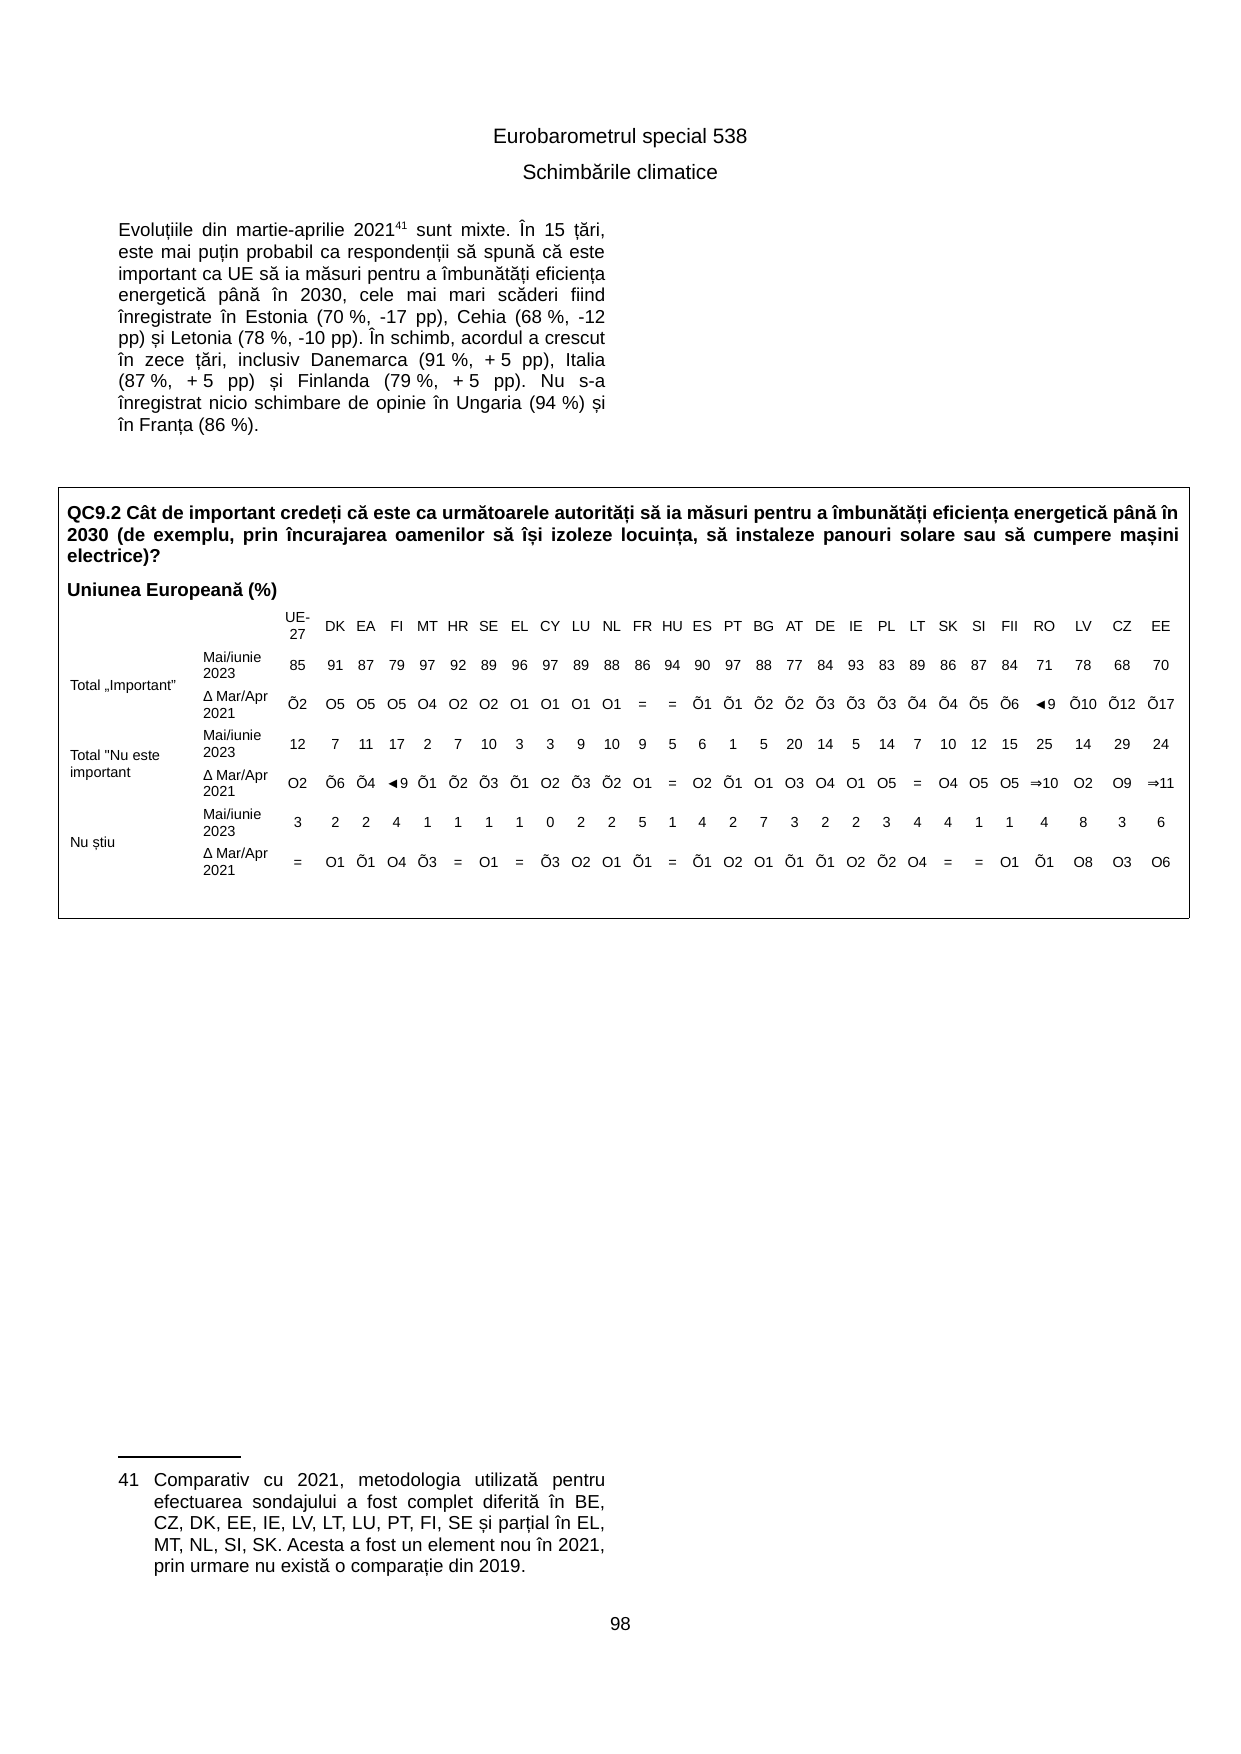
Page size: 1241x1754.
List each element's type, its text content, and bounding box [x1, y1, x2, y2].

table_cell О3 [1103, 842, 1141, 882]
table_header DK [320, 606, 350, 645]
table_cell О5 [963, 764, 994, 803]
table_cell 7 [902, 724, 933, 763]
table_cell О2 [566, 842, 596, 882]
table_cell Õ3 [412, 842, 443, 882]
table_cell О1 [840, 764, 871, 803]
table_header EA [350, 606, 381, 645]
table_cell 17 [381, 724, 412, 763]
table_cell 88 [596, 645, 627, 685]
table_cell 10 [473, 724, 504, 763]
table_cell О5 [350, 685, 381, 724]
table_cell 1 [443, 803, 473, 842]
table_cell О2 [275, 764, 320, 803]
table_cell Õ12 [1103, 685, 1141, 724]
table_cell 9 [566, 724, 596, 763]
table_cell 86 [933, 645, 963, 685]
table_cell 87 [963, 645, 994, 685]
table_cell Õ6 [994, 685, 1025, 724]
table_cell О5 [871, 764, 902, 803]
text Evoluțiile din martie-aprilie 2021 sunt mixte. În 15 țări, este mai puțin probabil ca respondenții să spună că este important ca UE să ia măsuri pentru a îmbunătăți eficiența energetică până în 2030, cele mai mari scăderi fiind înregistrate în Estonia (70 %, -17 pp), Cehia (68 %, -12 pp) și Letonia (78 %, -10 pp). În schimb, acordul a crescut în zece țări, inclusiv Danemarca (91 %, + 5 pp), Italia (87 %, + 5 pp) și Finlanda (79 %, + 5 pp). Nu s-a înregistrat nicio schimbare de opinie în Ungaria (94 %) și în Franța (86 %). [118, 219, 605, 435]
table_cell О2 [840, 842, 871, 882]
table_cell ⇒10 [1025, 764, 1064, 803]
table_header SK [933, 606, 963, 645]
table_header AT [779, 606, 810, 645]
table_cell 1 [963, 803, 994, 842]
table_cell 24 [1141, 724, 1180, 763]
table_cell 84 [810, 645, 840, 685]
table_cell Mai/iunie 2023 [200, 645, 275, 685]
table_cell О4 [412, 685, 443, 724]
text Uniunea Europeană (%) [67, 578, 1180, 600]
table_cell 79 [381, 645, 412, 685]
table_cell 29 [1103, 724, 1141, 763]
table_header [67, 606, 200, 645]
table_cell 12 [963, 724, 994, 763]
table_cell О5 [994, 764, 1025, 803]
table_cell Δ Mar/Apr 2021 [200, 685, 275, 724]
table_cell 97 [535, 645, 566, 685]
table_cell ◄9 [1025, 685, 1064, 724]
table_cell = [443, 842, 473, 882]
table_cell 1 [504, 803, 535, 842]
table_cell 92 [443, 645, 473, 685]
table_cell Õ4 [933, 685, 963, 724]
table_cell 12 [275, 724, 320, 763]
table_cell 1 [412, 803, 443, 842]
table_cell О2 [718, 842, 748, 882]
table_cell О2 [687, 764, 717, 803]
table_header EE [1141, 606, 1180, 645]
table_cell 11 [350, 724, 381, 763]
table_cell 6 [687, 724, 717, 763]
table_header EL [504, 606, 535, 645]
table_cell 15 [994, 724, 1025, 763]
table_cell 2 [718, 803, 748, 842]
table_cell 87 [350, 645, 381, 685]
table_cell Mai/iunie 2023 [200, 803, 275, 842]
table_cell Õ2 [596, 764, 627, 803]
table_cell 1 [994, 803, 1025, 842]
table_cell 84 [994, 645, 1025, 685]
table_cell 3 [1103, 803, 1141, 842]
table_cell Õ3 [871, 685, 902, 724]
table_cell 4 [902, 803, 933, 842]
table_cell 83 [871, 645, 902, 685]
table_cell О4 [381, 842, 412, 882]
table_cell = [658, 685, 687, 724]
table_cell О4 [810, 764, 840, 803]
table_cell 2 [596, 803, 627, 842]
table_header PL [871, 606, 902, 645]
table_header HR [443, 606, 473, 645]
table_cell 4 [1025, 803, 1064, 842]
table_cell Õ1 [687, 842, 717, 882]
table_cell 5 [658, 724, 687, 763]
table_cell О1 [748, 842, 779, 882]
table_header IE [840, 606, 871, 645]
table_cell 91 [320, 645, 350, 685]
table_cell Total "Nu este important [67, 724, 200, 803]
table_cell 77 [779, 645, 810, 685]
table_cell = [627, 685, 658, 724]
table_cell 97 [718, 645, 748, 685]
table_header FI [381, 606, 412, 645]
table_cell Õ4 [902, 685, 933, 724]
table_cell О1 [627, 764, 658, 803]
table_cell = [504, 842, 535, 882]
table_cell Õ1 [810, 842, 840, 882]
table_header FII [994, 606, 1025, 645]
table_cell Nu știu [67, 803, 200, 882]
table_cell Õ2 [275, 685, 320, 724]
table_cell 2 [350, 803, 381, 842]
table_cell 3 [504, 724, 535, 763]
table_cell 93 [840, 645, 871, 685]
table_cell 86 [627, 645, 658, 685]
table_cell Õ6 [320, 764, 350, 803]
table_cell = [658, 764, 687, 803]
table_header LV [1064, 606, 1102, 645]
table_cell 10 [933, 724, 963, 763]
table_header PT [718, 606, 748, 645]
table_cell Õ1 [718, 685, 748, 724]
table_cell О2 [535, 764, 566, 803]
table_cell О2 [473, 685, 504, 724]
table_cell Õ10 [1064, 685, 1102, 724]
table_header SI [963, 606, 994, 645]
table_header ES [687, 606, 717, 645]
table_cell 68 [1103, 645, 1141, 685]
table_cell 71 [1025, 645, 1064, 685]
table_cell 14 [810, 724, 840, 763]
table_cell 70 [1141, 645, 1180, 685]
table_cell Õ17 [1141, 685, 1180, 724]
table_cell О2 [443, 685, 473, 724]
table_cell Õ1 [504, 764, 535, 803]
table_cell = [963, 842, 994, 882]
table_header UE-27 [275, 606, 320, 645]
table_cell Õ3 [810, 685, 840, 724]
table_cell Õ1 [1025, 842, 1064, 882]
table_cell Δ Mar/Apr 2021 [200, 842, 275, 882]
table_cell О1 [748, 764, 779, 803]
table_cell 25 [1025, 724, 1064, 763]
table_cell 14 [871, 724, 902, 763]
table_cell Õ5 [963, 685, 994, 724]
table_cell 8 [1064, 803, 1102, 842]
table_cell ⇒11 [1141, 764, 1180, 803]
table_cell 89 [473, 645, 504, 685]
table_cell 2 [412, 724, 443, 763]
table_cell 88 [748, 645, 779, 685]
text QC9.2 Cât de important credeți că este ca următoarele autorități să ia măsuri pentru a îmbunătăți eficiența energetică până în 2030 (de exemplu, prin încurajarea oamenilor să își izoleze locuința, să instaleze panouri solare sau să cumpere mașini electrice)? [67, 502, 1180, 567]
table_cell 4 [381, 803, 412, 842]
table_cell ◄9 [381, 764, 412, 803]
table_header NL [596, 606, 627, 645]
table_header FR [627, 606, 658, 645]
table_cell Õ3 [473, 764, 504, 803]
table_cell 20 [779, 724, 810, 763]
table_cell О1 [473, 842, 504, 882]
table_cell Õ1 [412, 764, 443, 803]
table_cell 96 [504, 645, 535, 685]
table_cell Õ2 [443, 764, 473, 803]
table_cell 10 [596, 724, 627, 763]
table_cell О4 [933, 764, 963, 803]
table_cell 1 [658, 803, 687, 842]
table_cell О1 [596, 842, 627, 882]
table_cell 2 [566, 803, 596, 842]
table_cell Mai/iunie 2023 [200, 724, 275, 763]
table_cell 89 [902, 645, 933, 685]
table_cell 3 [535, 724, 566, 763]
table_header CY [535, 606, 566, 645]
table_cell О9 [1103, 764, 1141, 803]
table_cell Õ1 [627, 842, 658, 882]
table_header LT [902, 606, 933, 645]
table_cell 5 [840, 724, 871, 763]
table_cell 85 [275, 645, 320, 685]
table_cell О5 [381, 685, 412, 724]
table_cell Õ3 [566, 764, 596, 803]
table_cell 89 [566, 645, 596, 685]
table_cell 78 [1064, 645, 1102, 685]
text Comparativ cu 2021, metodologia utilizată pentru efectuarea sondajului a fost complet diferită în BE, CZ, DK, EE, IE, LV, LT, LU, PT, FI, SE și parțial în EL, MT, NL, SI, SK. Acesta a fost un element nou în 2021, prin urmare nu există o comparație din 2019. [118, 1469, 605, 1577]
table_cell 90 [687, 645, 717, 685]
table_cell Õ1 [779, 842, 810, 882]
table_cell О3 [779, 764, 810, 803]
table_cell Õ1 [350, 842, 381, 882]
table_cell 2 [320, 803, 350, 842]
table_cell О5 [320, 685, 350, 724]
table_cell 97 [412, 645, 443, 685]
table_cell = [902, 764, 933, 803]
table_cell 0 [535, 803, 566, 842]
table_header MT [412, 606, 443, 645]
table_cell О6 [1141, 842, 1180, 882]
table_cell 5 [627, 803, 658, 842]
table_cell 7 [320, 724, 350, 763]
table_cell О8 [1064, 842, 1102, 882]
table_cell О1 [994, 842, 1025, 882]
table_cell Total „Important” [67, 645, 200, 724]
table_cell 3 [871, 803, 902, 842]
table_cell Õ2 [779, 685, 810, 724]
table_cell 4 [687, 803, 717, 842]
table_cell = [933, 842, 963, 882]
table_cell 7 [748, 803, 779, 842]
table_cell = [275, 842, 320, 882]
table_cell 9 [627, 724, 658, 763]
table_cell 4 [933, 803, 963, 842]
table_cell Õ3 [535, 842, 566, 882]
table_cell 2 [840, 803, 871, 842]
table_header LU [566, 606, 596, 645]
table_cell Õ2 [871, 842, 902, 882]
table_cell Õ3 [840, 685, 871, 724]
table_cell 94 [658, 645, 687, 685]
table_cell Õ4 [350, 764, 381, 803]
table_cell 6 [1141, 803, 1180, 842]
table_header SE [473, 606, 504, 645]
table_cell = [658, 842, 687, 882]
table_cell О1 [596, 685, 627, 724]
table_cell 7 [443, 724, 473, 763]
table_header RO [1025, 606, 1064, 645]
table_header HU [658, 606, 687, 645]
table_cell О2 [1064, 764, 1102, 803]
table_cell 1 [718, 724, 748, 763]
table_cell Õ1 [718, 764, 748, 803]
table_cell Δ Mar/Apr 2021 [200, 764, 275, 803]
table_cell 14 [1064, 724, 1102, 763]
table_header DE [810, 606, 840, 645]
table_header [200, 606, 275, 645]
table_cell Õ2 [748, 685, 779, 724]
table_cell О1 [320, 842, 350, 882]
table_cell О1 [566, 685, 596, 724]
table_header BG [748, 606, 779, 645]
table_cell 3 [275, 803, 320, 842]
table_cell 1 [473, 803, 504, 842]
table_cell 5 [748, 724, 779, 763]
table_cell 2 [810, 803, 840, 842]
table_cell О1 [504, 685, 535, 724]
table_cell Õ1 [687, 685, 717, 724]
table_cell 3 [779, 803, 810, 842]
table_cell О4 [902, 842, 933, 882]
table_cell О1 [535, 685, 566, 724]
table_header CZ [1103, 606, 1141, 645]
